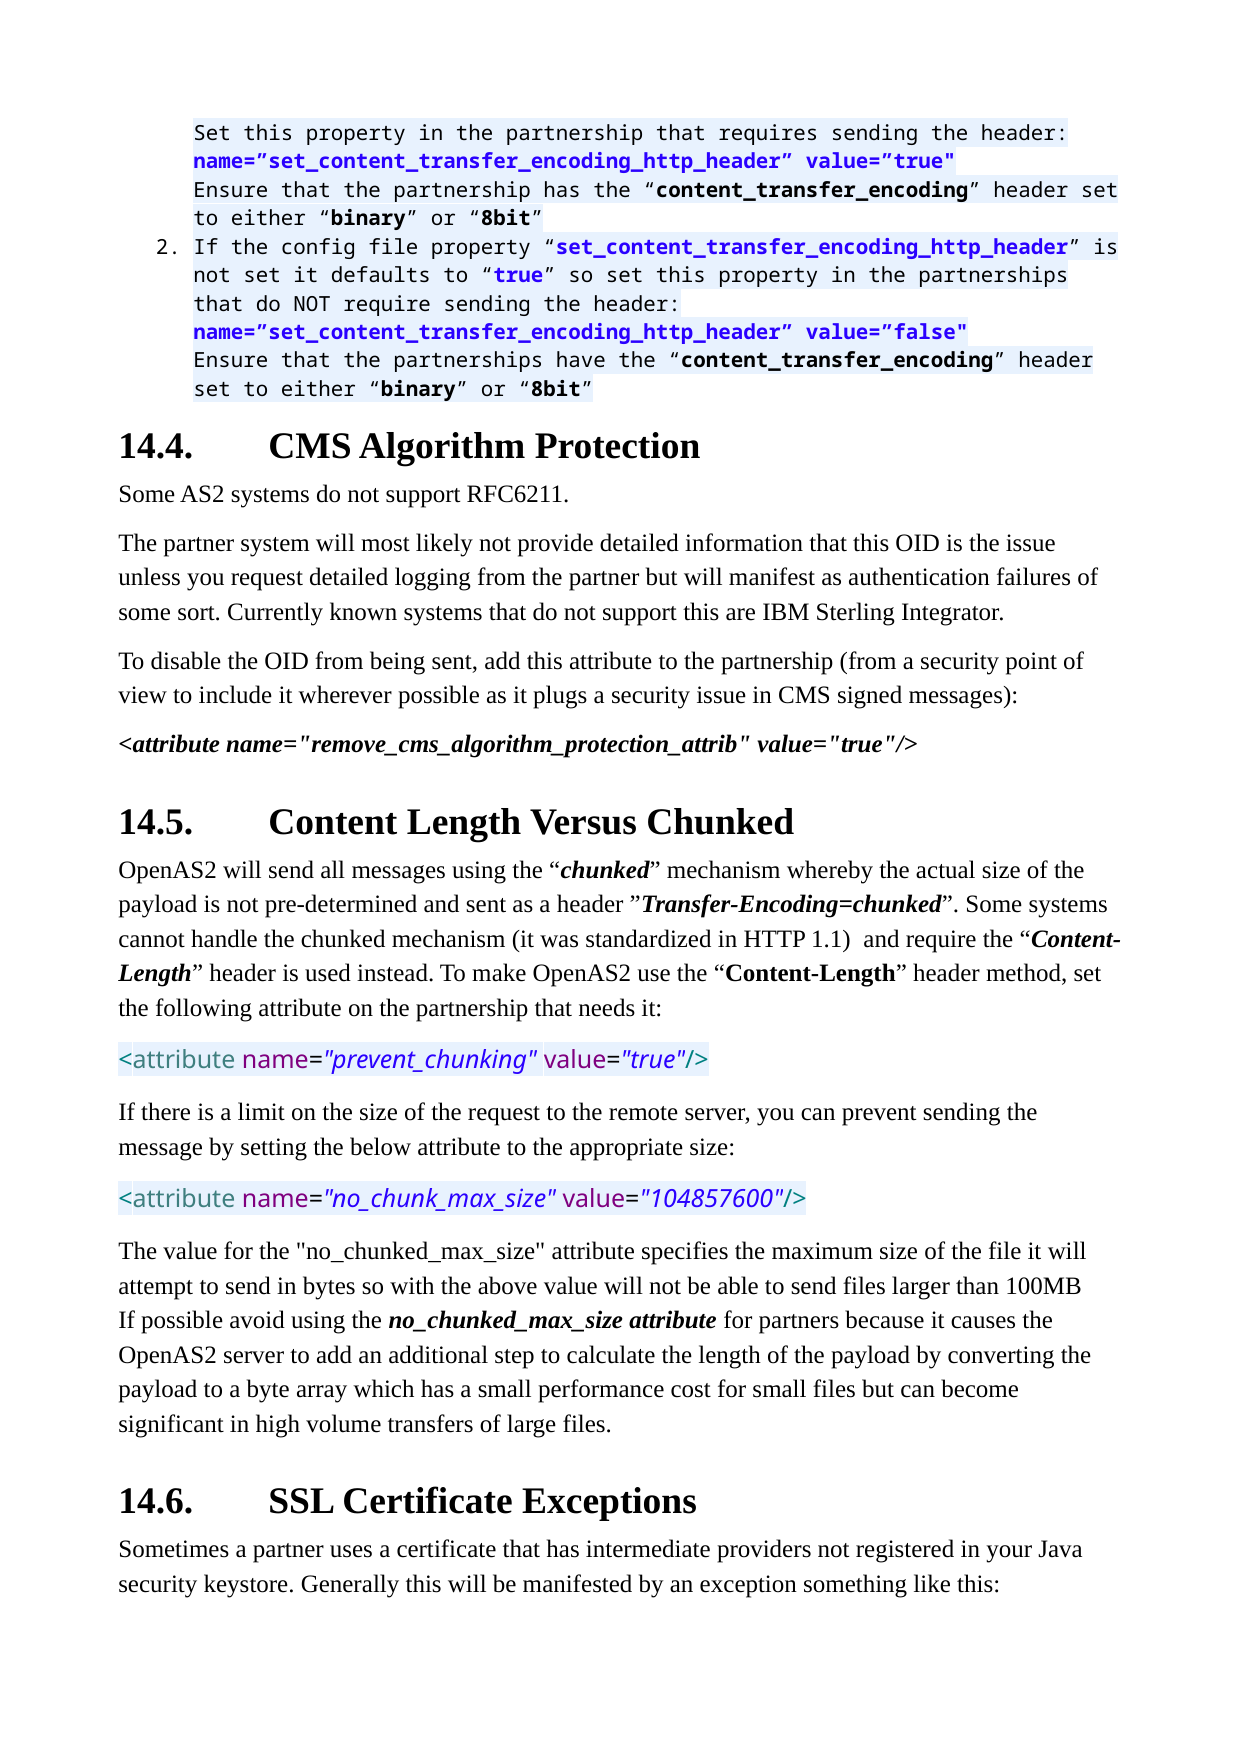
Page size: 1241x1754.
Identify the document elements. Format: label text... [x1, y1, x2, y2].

text Sometimes a partner uses a certificate that has intermediate providers not registered in your Java security keystore. Generally this will be manifested by an exception something like this: [118, 1534, 1122, 1598]
list If the config file property “set_content_transfer_encoding_http_header” is not set it defaults to “true” so set this property in the partnerships that do NOT require sending the header: name=”set_content_transfer_encoding_http_header” value=”false" Ensure that the partnerships have the “content_transfer_encoding” header set to either “binary” or “8bit” [156, 232, 1122, 402]
text <attribute name="no_chunk_max_size" value="104857600"/> [118, 1181, 1122, 1215]
text To disable the OID from being sent, add this attribute to the partnership (from a security point of view to include it wherever possible as it plugs a security issue in CMS signed messages): [118, 646, 1122, 709]
text <attribute name="remove_cms_algorithm_protection_attrib" value="true"/> [118, 729, 1122, 758]
text Some AS2 systems do not support RFC6211. [118, 479, 1122, 508]
subtitle Content Length Versus Chunked [118, 799, 1122, 843]
text The value for the "no_chunked_max_size" attribute specifies the maximum size of the file it will attempt to send in bytes so with the above value will not be able to send files larger than 100MB If possible avoid using the no_chunked_max_size attribute for partners because it causes the OpenAS2 server to add an additional step to calculate the length of the payload by converting the payload to a byte array which has a small performance cost for small files but can become significant in high volume transfers of large files. [118, 1236, 1122, 1438]
text <attribute name="prevent_chunking" value="true"/> [118, 1042, 1122, 1076]
text OpenAS2 will send all messages using the “chunked” mechanism whereby the actual size of the payload is not pre-determined and sent as a header ”Transfer-Encoding=chunked”. Some systems cannot handle the chunked mechanism (it was standardized in HTTP 1.1) and require the “Content-Length” header is used instead. To make OpenAS2 use the “Content-Length” header method, set the following attribute on the partnership that needs it: [118, 855, 1122, 1022]
text The partner system will most likely not provide detailed information that this OID is the issue unless you request detailed logging from the partner but will manifest as authentication failures of some sort. Currently known systems that do not support this are IBM Sterling Integrator. [118, 528, 1122, 626]
list Set this property in the partnership that requires sending the header: name=”set_content_transfer_encoding_http_header” value=”true" Ensure that the partnership has the “content_transfer_encoding” header set to either “binary” or “8bit” [156, 118, 1122, 232]
subtitle SSL Certificate Exceptions [118, 1479, 1122, 1522]
subtitle CMS Algorithm Protection [118, 423, 1122, 466]
text If there is a limit on the size of the request to the remote server, you can prevent sending the message by setting the below attribute to the appropriate size: [118, 1097, 1122, 1161]
